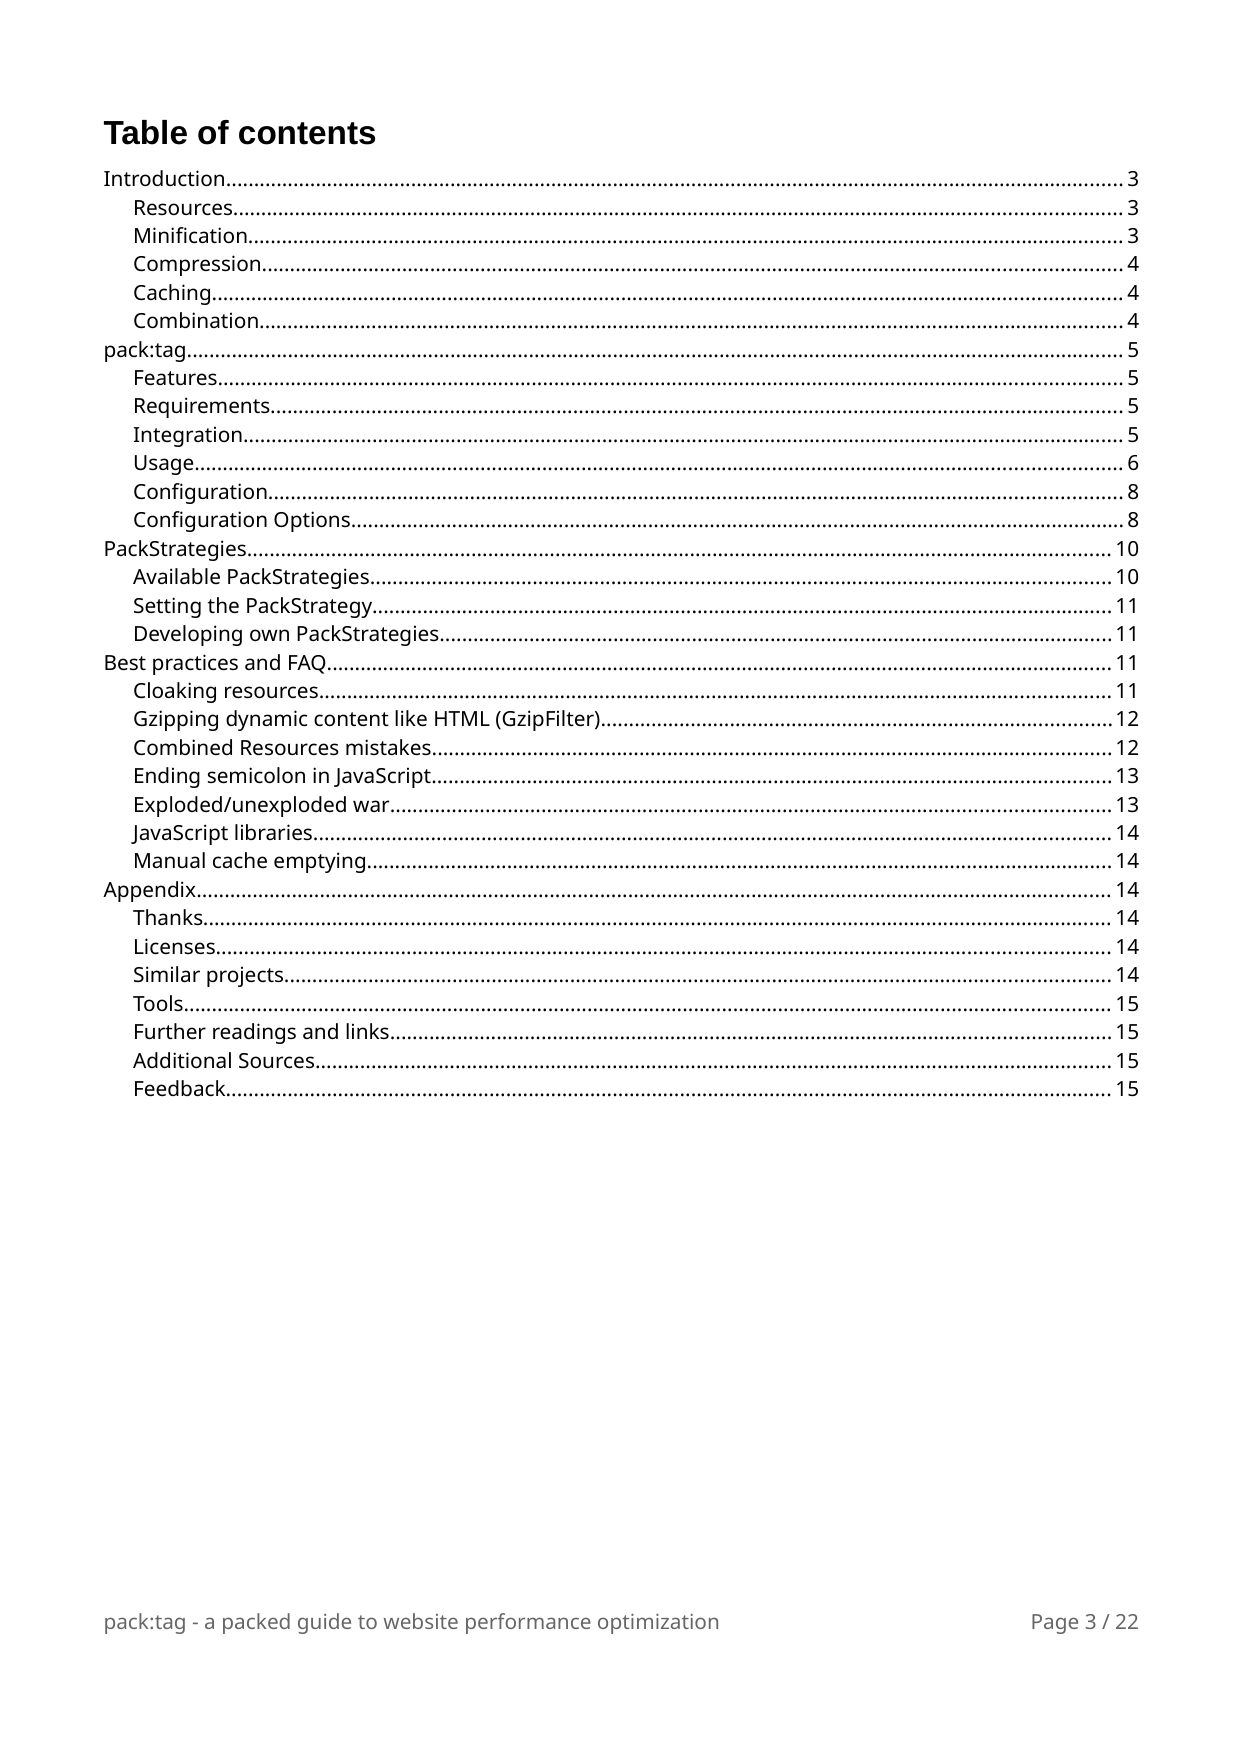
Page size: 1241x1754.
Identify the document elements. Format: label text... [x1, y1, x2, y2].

text Minification 3 [133, 221, 1139, 249]
text Exploded/unexploded war 13 [133, 790, 1139, 818]
text Requirements 5 [133, 392, 1139, 420]
text Tools 15 [133, 989, 1139, 1017]
text Ending semicolon in JavaScript 13 [133, 761, 1139, 790]
text PackStrategies 10 [103, 534, 1139, 562]
text Integration 5 [133, 420, 1139, 448]
text Licenses 14 [133, 932, 1139, 960]
text Additional Sources 15 [133, 1046, 1139, 1074]
text Feedback 15 [133, 1074, 1139, 1103]
text Available PackStrategies 10 [133, 562, 1139, 591]
text Developing own PackStrategies 11 [133, 619, 1139, 648]
text Combination 4 [133, 306, 1139, 335]
text Cloaking resources 11 [133, 676, 1139, 704]
text Appendix 14 [103, 875, 1139, 903]
text Thanks 14 [133, 903, 1139, 932]
text Setting the PackStrategy 11 [133, 591, 1139, 619]
text Configuration Options 8 [133, 505, 1139, 534]
text Usage 6 [133, 448, 1139, 477]
subtitle Table of contents [103, 113, 1139, 152]
text Similar projects 14 [133, 960, 1139, 989]
text Features 5 [133, 363, 1139, 392]
text Best practices and FAQ 11 [103, 648, 1139, 676]
text Further readings and links 15 [133, 1017, 1139, 1046]
text Manual cache emptying 14 [133, 847, 1139, 875]
text Configuration 8 [133, 477, 1139, 505]
text pack:tag 5 [103, 335, 1139, 363]
text JavaScript libraries 14 [133, 818, 1139, 847]
text Combined Resources mistakes 12 [133, 733, 1139, 761]
text Gzipping dynamic content like HTML (GzipFilter) 12 [133, 704, 1139, 733]
text Compression 4 [133, 249, 1139, 278]
text Introduction 3 [103, 164, 1139, 193]
text Resources 3 [133, 193, 1139, 221]
text Caching 4 [133, 278, 1139, 306]
